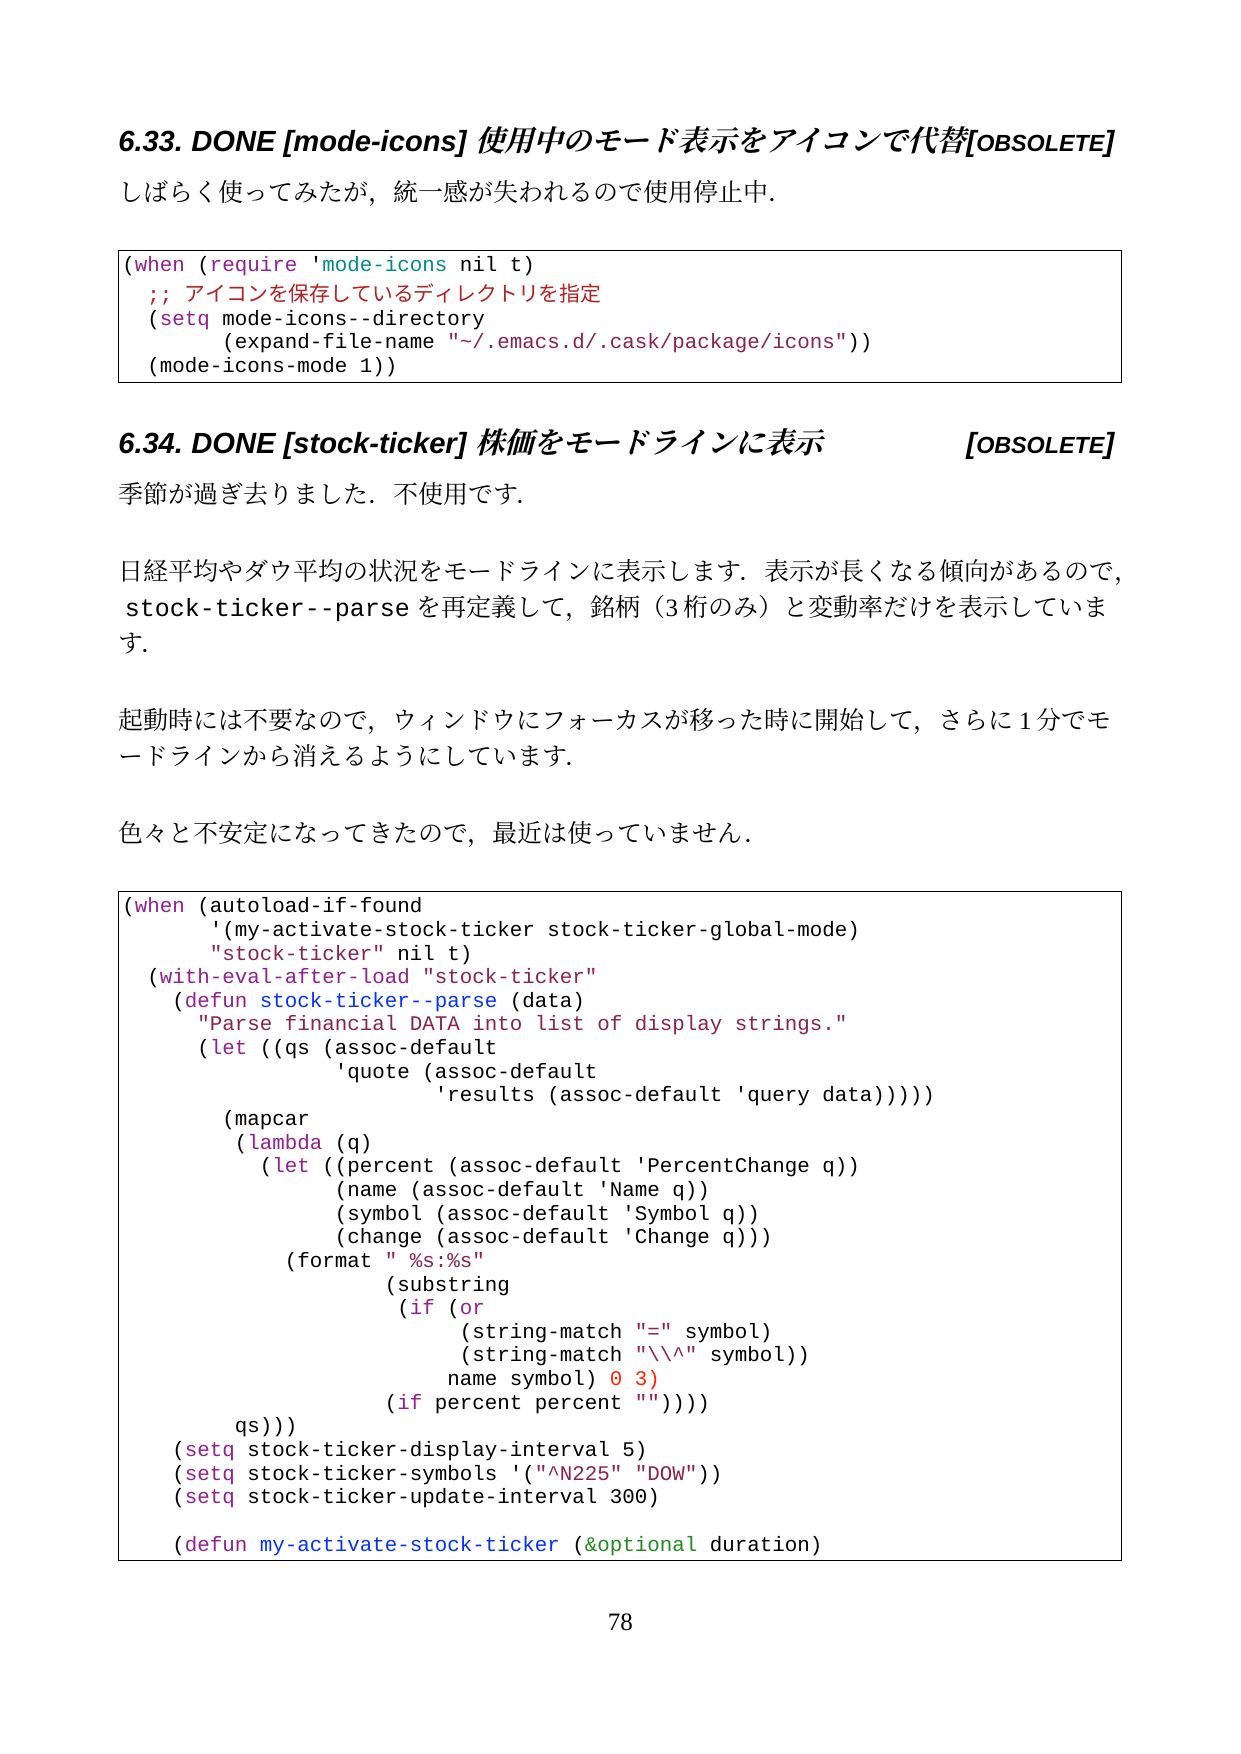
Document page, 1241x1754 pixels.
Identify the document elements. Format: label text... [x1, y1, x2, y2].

text (string-match "=" symbol) [119, 1317, 1121, 1341]
text "stock-ticker" nil t) [119, 938, 1121, 962]
text しばらく使ってみたが，統一感が失われるので使用停止中． [118, 172, 1122, 237]
text (string-match "\\^" symbol)) [119, 1341, 1121, 1364]
text (when (require 'mode-icons nil t) [119, 251, 1121, 273]
text (setq mode-icons--directory [119, 304, 1121, 327]
text (change (assoc-default 'Change q))) [119, 1222, 1121, 1246]
text (when (autoload-if-found [119, 892, 1121, 915]
text (let ((percent (assoc-default 'PercentChange q)) [119, 1151, 1121, 1175]
text (if (or [119, 1293, 1121, 1317]
subtitle DONE [mode-icons] 使用中のモード表示をアイコンで代替 [obsolete] [118, 118, 1122, 160]
text '(my-activate-stock-ticker stock-ticker-global-mode) [119, 915, 1121, 938]
text 日経平均やダウ平均の状況をモードラインに表示します．表示が長くなる傾向があるので， stock-ticker--parse を再定義して，銘柄（3桁のみ）と変動率だけを表示しています． [118, 552, 1122, 688]
text (if percent percent "")))) [119, 1388, 1121, 1411]
subtitle DONE [stock-ticker] 株価をモードラインに表示 [obsolete] [118, 420, 1122, 462]
text (mode-icons-mode 1)) [119, 351, 1121, 382]
text (substring [119, 1269, 1121, 1293]
text 'results (assoc-default 'query data))))) [119, 1080, 1121, 1104]
text (setq stock-ticker-symbols '("^N225" "DOW")) [119, 1459, 1121, 1482]
text 'quote (assoc-default [119, 1057, 1121, 1080]
text qs))) [119, 1411, 1121, 1435]
text (defun stock-ticker--parse (data) [119, 986, 1121, 1009]
text "Parse financial DATA into list of display strings." [119, 1009, 1121, 1033]
text (name (assoc-default 'Name q)) [119, 1175, 1121, 1199]
text (format " %s:%s" [119, 1246, 1121, 1269]
text (setq stock-ticker-display-interval 5) [119, 1435, 1121, 1459]
text (defun my-activate-stock-ticker (&optional duration) [119, 1530, 1121, 1560]
text (with-eval-after-load "stock-ticker" [119, 962, 1121, 986]
text 起動時には不要なので，ウィンドウにフォーカスが移った時に開始して，さらに1分でモードラインから消えるようにしています． [118, 701, 1122, 802]
text (symbol (assoc-default 'Symbol q)) [119, 1199, 1121, 1222]
text (lambda (q) [119, 1128, 1121, 1151]
text ;; アイコンを保存しているディレクトリを指定 [119, 273, 1121, 304]
text (expand-file-name "~/.emacs.d/.cask/package/icons")) [119, 327, 1121, 351]
text 季節が過ぎ去りました．不使用です． [118, 474, 1122, 539]
text (let ((qs (assoc-default [119, 1033, 1121, 1057]
text name symbol) 0 3) [119, 1364, 1121, 1388]
text (mapcar [119, 1104, 1121, 1128]
text (setq stock-ticker-update-interval 300) [119, 1482, 1121, 1506]
text 色々と不安定になってきたので，最近は使っていません． [118, 814, 1122, 879]
